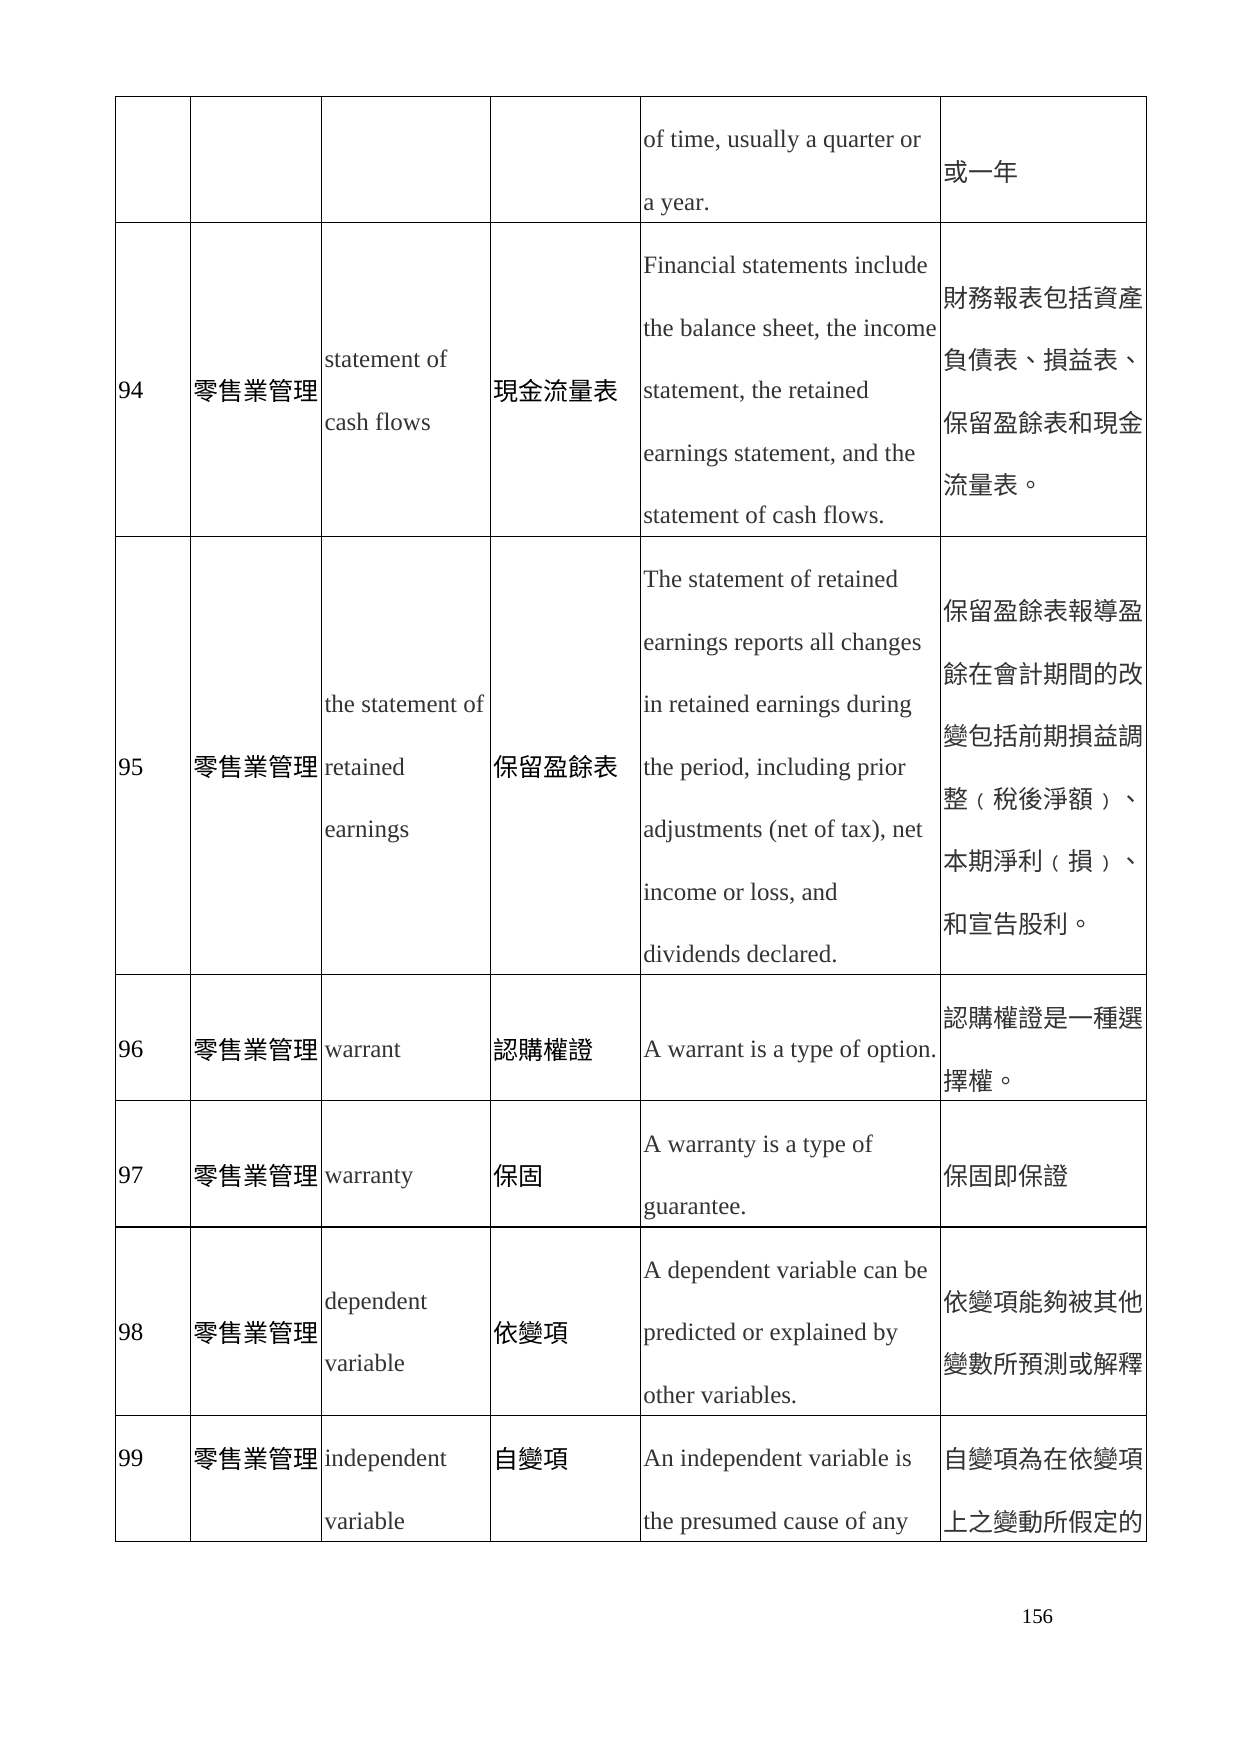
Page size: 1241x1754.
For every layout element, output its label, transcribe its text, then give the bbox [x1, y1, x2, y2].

table_cell 現金流量表 [491, 223, 640, 536]
table_cell 99 [116, 1416, 190, 1541]
table_cell 保固 [491, 1101, 640, 1226]
table_cell 零售業管理 [191, 1416, 321, 1541]
table_cell 認購權證 [491, 975, 640, 1100]
table_cell 認購權證是一種選擇權。 [941, 975, 1146, 1100]
table_cell of time, usually a quarter or a year. [641, 97, 940, 222]
table_cell the statement of retained earnings [322, 537, 490, 974]
table_cell Financial statements include the balance sheet, the income statement, the retained earnings statement, and the statement of cash flows. [641, 223, 940, 536]
table_cell 財務報表包括資產負債表、損益表、保留盈餘表和現金流量表。 [941, 223, 1146, 536]
table_cell 保留盈餘表 [491, 537, 640, 974]
table_cell 自變項 [491, 1416, 640, 1541]
table_cell 零售業管理 [191, 537, 321, 974]
table_cell dependent variable [322, 1228, 490, 1415]
table_cell statement of cash flows [322, 223, 490, 536]
table_cell 零售業管理 [191, 975, 321, 1100]
table_cell A warranty is a type of guarantee. [641, 1101, 940, 1226]
table_cell 保固即保證 [941, 1101, 1146, 1226]
table_cell [116, 97, 190, 222]
table_cell 保留盈餘表報導盈餘在會計期間的改變包括前期損益調整﹙稅後淨額﹚、本期淨利﹙損﹚、和宣告股利。 [941, 537, 1146, 974]
table_cell 或一年 [941, 97, 1146, 222]
table_cell warranty [322, 1101, 490, 1226]
table_cell [322, 97, 490, 222]
table_cell 95 [116, 537, 190, 974]
table_cell 依變項能夠被其他變數所預測或解釋 [941, 1228, 1146, 1415]
table_cell A dependent variable can be predicted or explained by other variables. [641, 1228, 940, 1415]
table_cell 96 [116, 975, 190, 1100]
table_cell 97 [116, 1101, 190, 1226]
table_cell 94 [116, 223, 190, 536]
table_cell An independent variable is the presumed cause of any [641, 1416, 940, 1541]
table_cell 自變項為在依變項上之變動所假定的 [941, 1416, 1146, 1541]
table_cell 依變項 [491, 1228, 640, 1415]
table_cell A warrant is a type of option. [641, 975, 940, 1100]
table_cell warrant [322, 975, 490, 1100]
table_cell 零售業管理 [191, 1228, 321, 1415]
table_cell independent variable [322, 1416, 490, 1541]
table_cell [191, 97, 321, 222]
table_cell 零售業管理 [191, 1101, 321, 1226]
table_cell 98 [116, 1228, 190, 1415]
table_cell [491, 97, 640, 222]
table_cell The statement of retained earnings reports all changes in retained earnings during the period, including prior adjustments (net of tax), net income or loss, and dividends declared. [641, 537, 940, 974]
table_cell 零售業管理 [191, 223, 321, 536]
